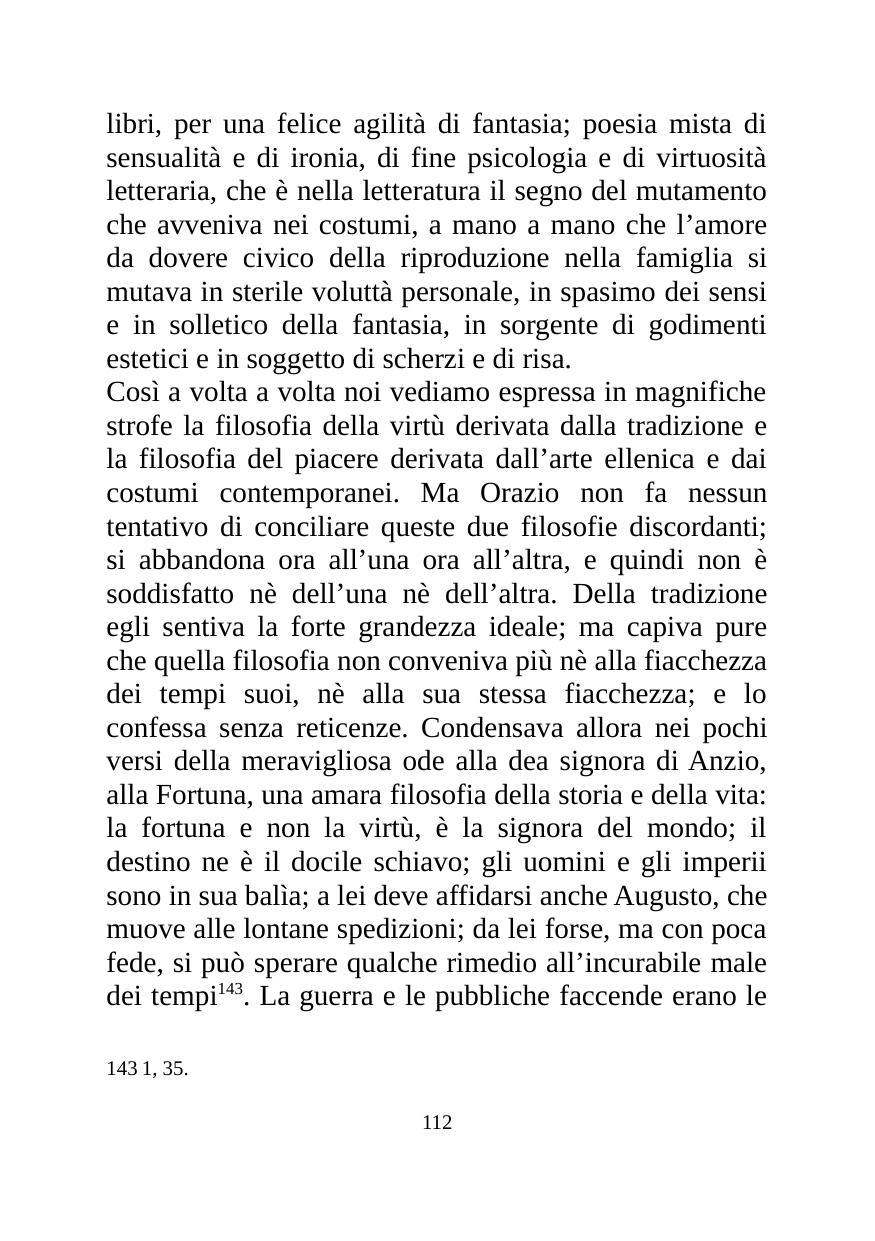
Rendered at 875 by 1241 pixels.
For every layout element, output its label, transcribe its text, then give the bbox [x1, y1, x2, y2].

text Così a volta a volta noi vediamo espressa in magnifiche strofe la filosofia della virtù derivata dalla tradizione e la filosofia del piacere derivata dall’arte ellenica e dai costumi contemporanei. Ma Orazio non fa nessun tentativo di conciliare queste due filosofie discordanti; si abbandona ora all’una ora all’altra, e quindi non è soddisfatto nè dell’una nè dell’altra. Della tradizione egli sentiva la forte grandezza ideale; ma capiva pure che quella filosofia non conveniva più nè alla fiacchezza dei tempi suoi, nè alla sua stessa fiacchezza; e lo confessa senza reticenze. Condensava allora nei pochi versi della meravigliosa ode alla dea signora di Anzio, alla Fortuna, una amara filosofia della storia e della vita: la fortuna e non la virtù, è la signora del mondo; il destino ne è il docile schiavo; gli uomini e gli imperii sono in sua balìa; a lei deve affidarsi anche Augusto, che muove alle lontane spedizioni; da lei forse, ma con poca fede, si può sperare qualche rimedio all’incurabile male dei tempi. La guerra e le pubbliche faccende erano le [106, 374, 768, 1012]
text 1, 35. [106, 1056, 768, 1080]
text libri, per una felice agilità di fantasia; poesia mista di sensualità e di ironia, di fine psicologia e di virtuosità letteraria, che è nella letteratura il segno del mutamento che avveniva nei costumi, a mano a mano che l’amore da dovere civico della riproduzione nella famiglia si mutava in sterile voluttà personale, in spasimo dei sensi e in solletico della fantasia, in sorgente di godimenti estetici e in soggetto di scherzi e di risa. [106, 106, 768, 374]
